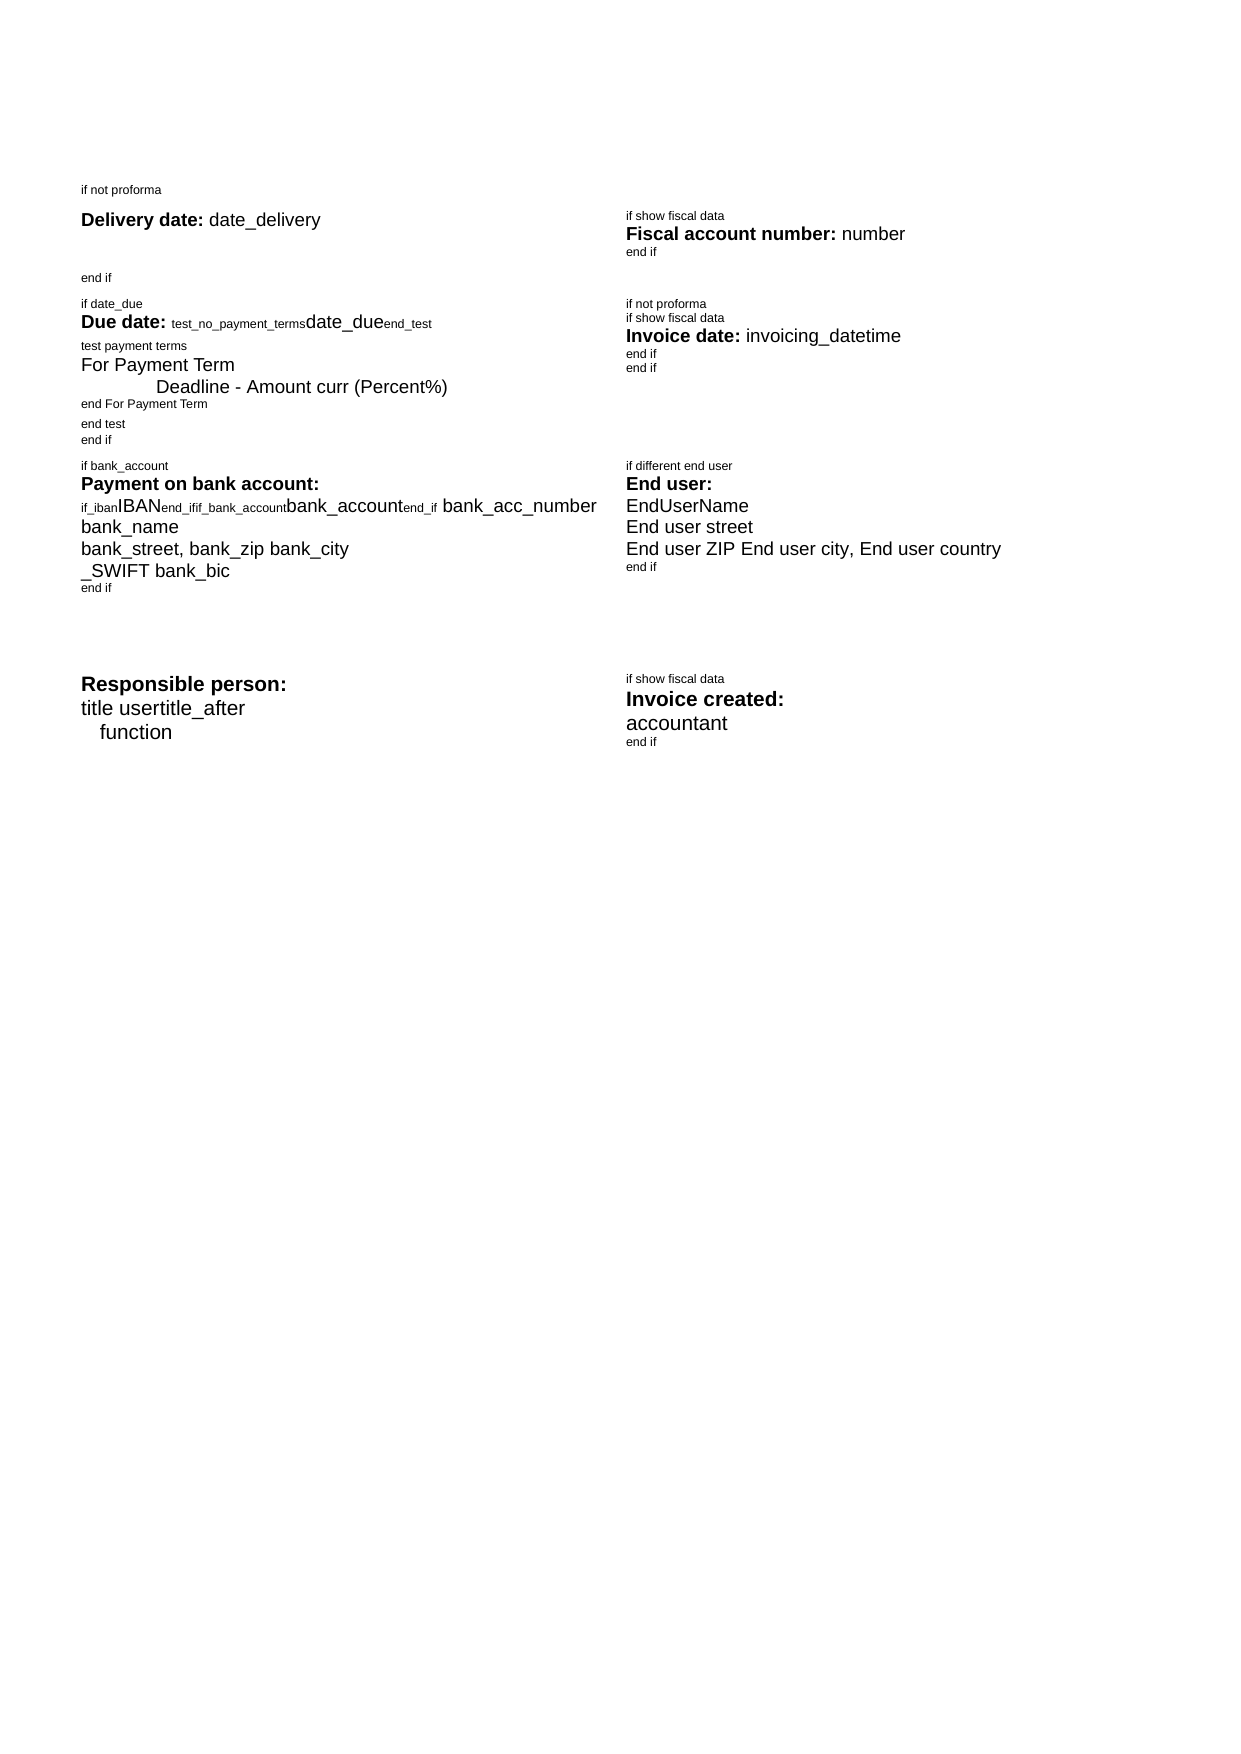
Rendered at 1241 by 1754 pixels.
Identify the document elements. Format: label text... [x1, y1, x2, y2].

table_cell if show fiscal data Fiscal account number: number end if [620, 203, 1165, 265]
table_cell if bank_account Payment on bank account: if_ibanIBANend_ifif_bank_accountbank_accountend_if bank_acc_number bank_name bank_street, bank_zip bank_city _SWIFT bank_bic end if [75, 453, 620, 601]
table_header if not proforma [75, 177, 620, 203]
table_cell Delivery date: date_delivery [75, 203, 620, 265]
table_header [620, 177, 1165, 203]
table_cell if different end user End user: EndUserName End user street End user ZIP End user city, End user country end if [620, 453, 1165, 601]
table_cell if show fiscal data Invoice created: accountant end if [620, 666, 1165, 754]
table_cell end if [75, 265, 620, 291]
table_cell [620, 265, 1165, 291]
table_cell Responsible person: title usertitle_after function [75, 666, 620, 754]
table_cell [75, 601, 1165, 666]
table_cell if date_due Due date: test_no_payment_termsdate_dueend_test test payment terms For Payment Term Deadline - Amount curr (Percent%) end For Payment Term end test end if [75, 291, 620, 453]
table_cell if not proforma if show fiscal data Invoice date: invoicing_datetime end if end if [620, 291, 1165, 453]
